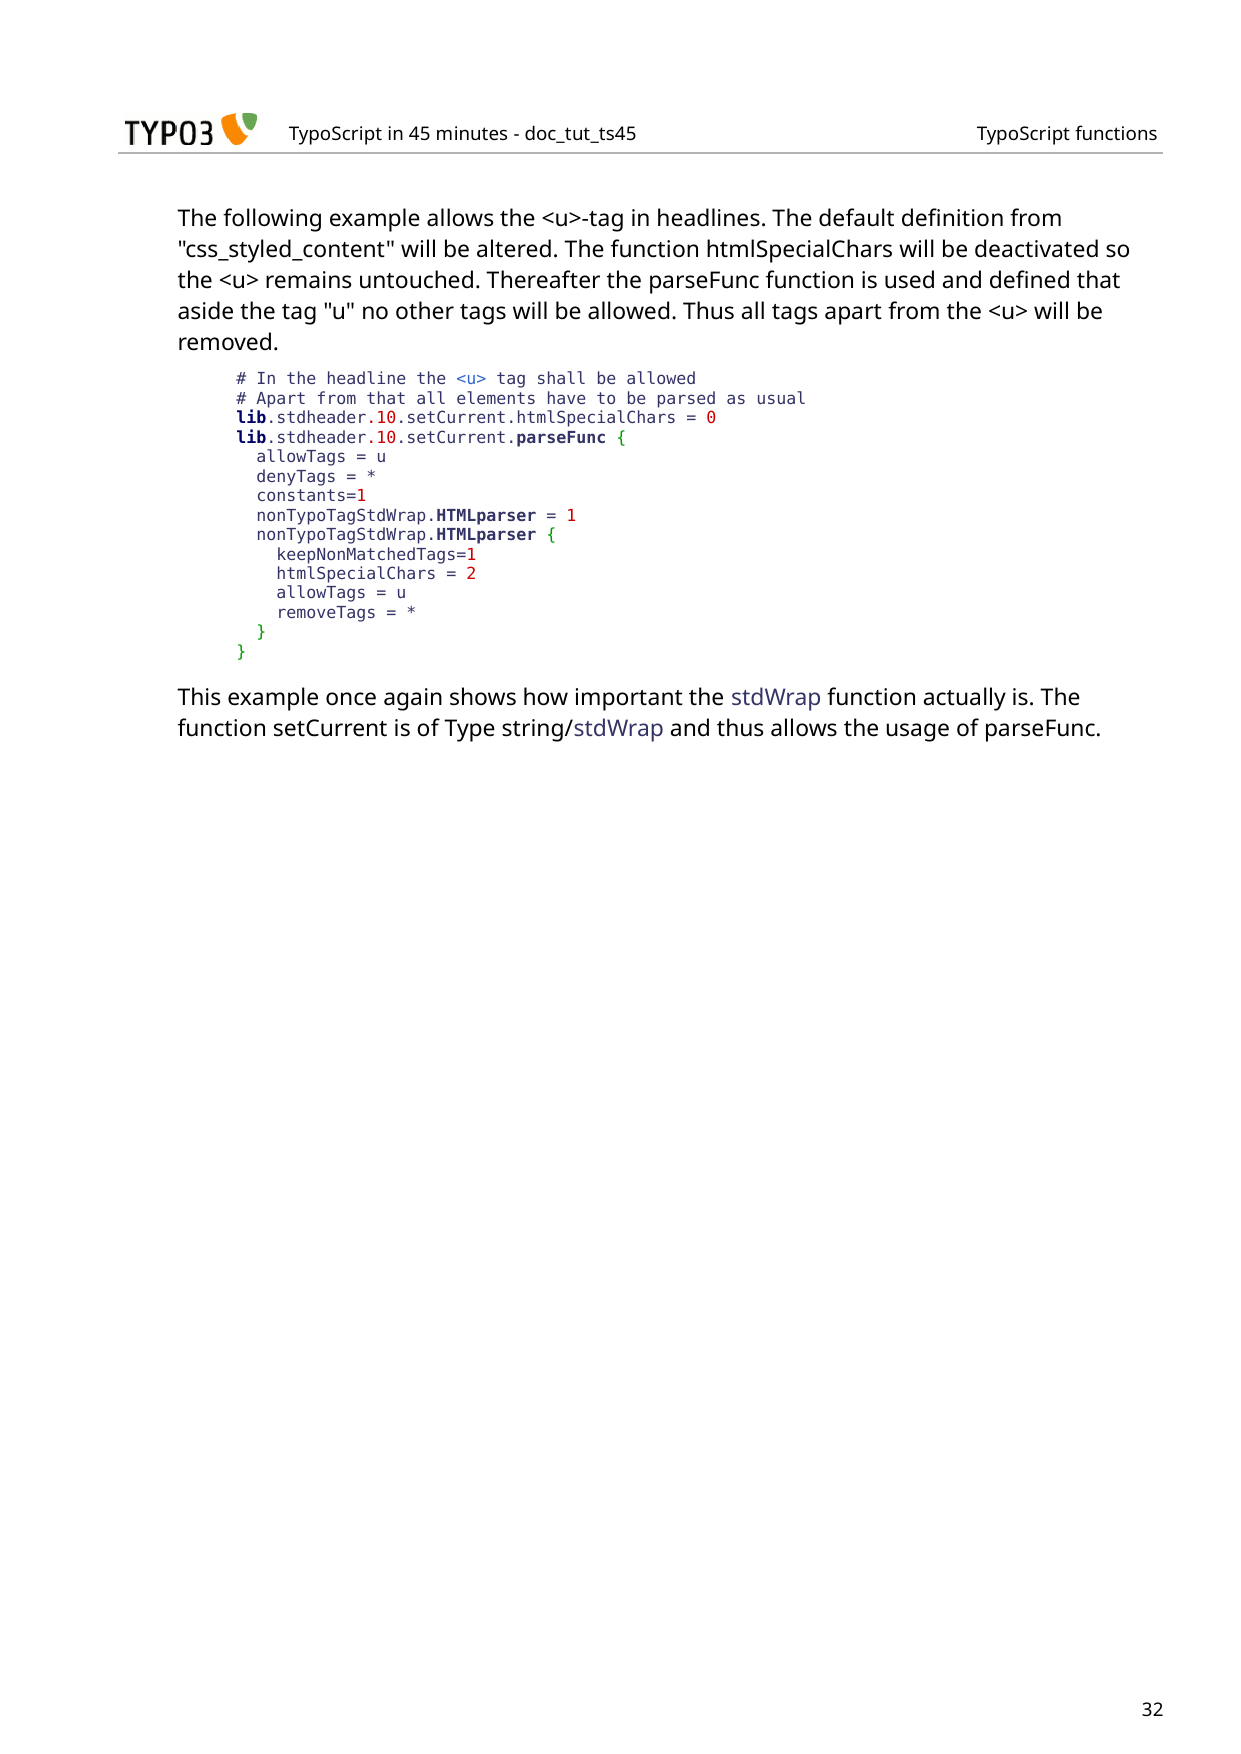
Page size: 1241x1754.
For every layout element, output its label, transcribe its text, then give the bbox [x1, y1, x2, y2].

text This example once again shows how important the stdWrap function actually is. The function setCurrent is of Type string/stdWrap and thus allows the usage of parseFunc. [177, 681, 1163, 743]
text constants=1 [236, 486, 1163, 506]
text keepNonMatchedTags=1 [236, 544, 1163, 564]
text allowTags = u [236, 583, 1163, 603]
text # Apart from that all elements have to be parsed as usual [236, 389, 1163, 408]
text htmlSpecialChars = 2 [236, 564, 1163, 583]
text # In the headline the <u> tag shall be allowed [236, 369, 1163, 389]
text lib.stdheader.10.setCurrent.parseFunc { [236, 428, 1163, 447]
text nonTypoTagStdWrap.HTMLparser = 1 [236, 506, 1163, 525]
text } [236, 642, 1163, 661]
text } [236, 622, 1163, 642]
text denyTags = * [236, 467, 1163, 486]
text nonTypoTagStdWrap.HTMLparser { [236, 525, 1163, 544]
text lib.stdheader.10.setCurrent.htmlSpecialChars = 0 [236, 408, 1163, 428]
text allowTags = u [236, 447, 1163, 467]
text removeTags = * [236, 603, 1163, 622]
picture [124, 112, 260, 145]
text The following example allows the <u>-tag in headlines. The default definition from "css_styled_content" will be altered. The function htmlSpecialChars will be deactivated so the <u> remains untouched. Thereafter the parseFunc function is used and defined that aside the tag "u" no other tags will be allowed. Thus all tags apart from the <u> will be removed. [177, 202, 1163, 357]
